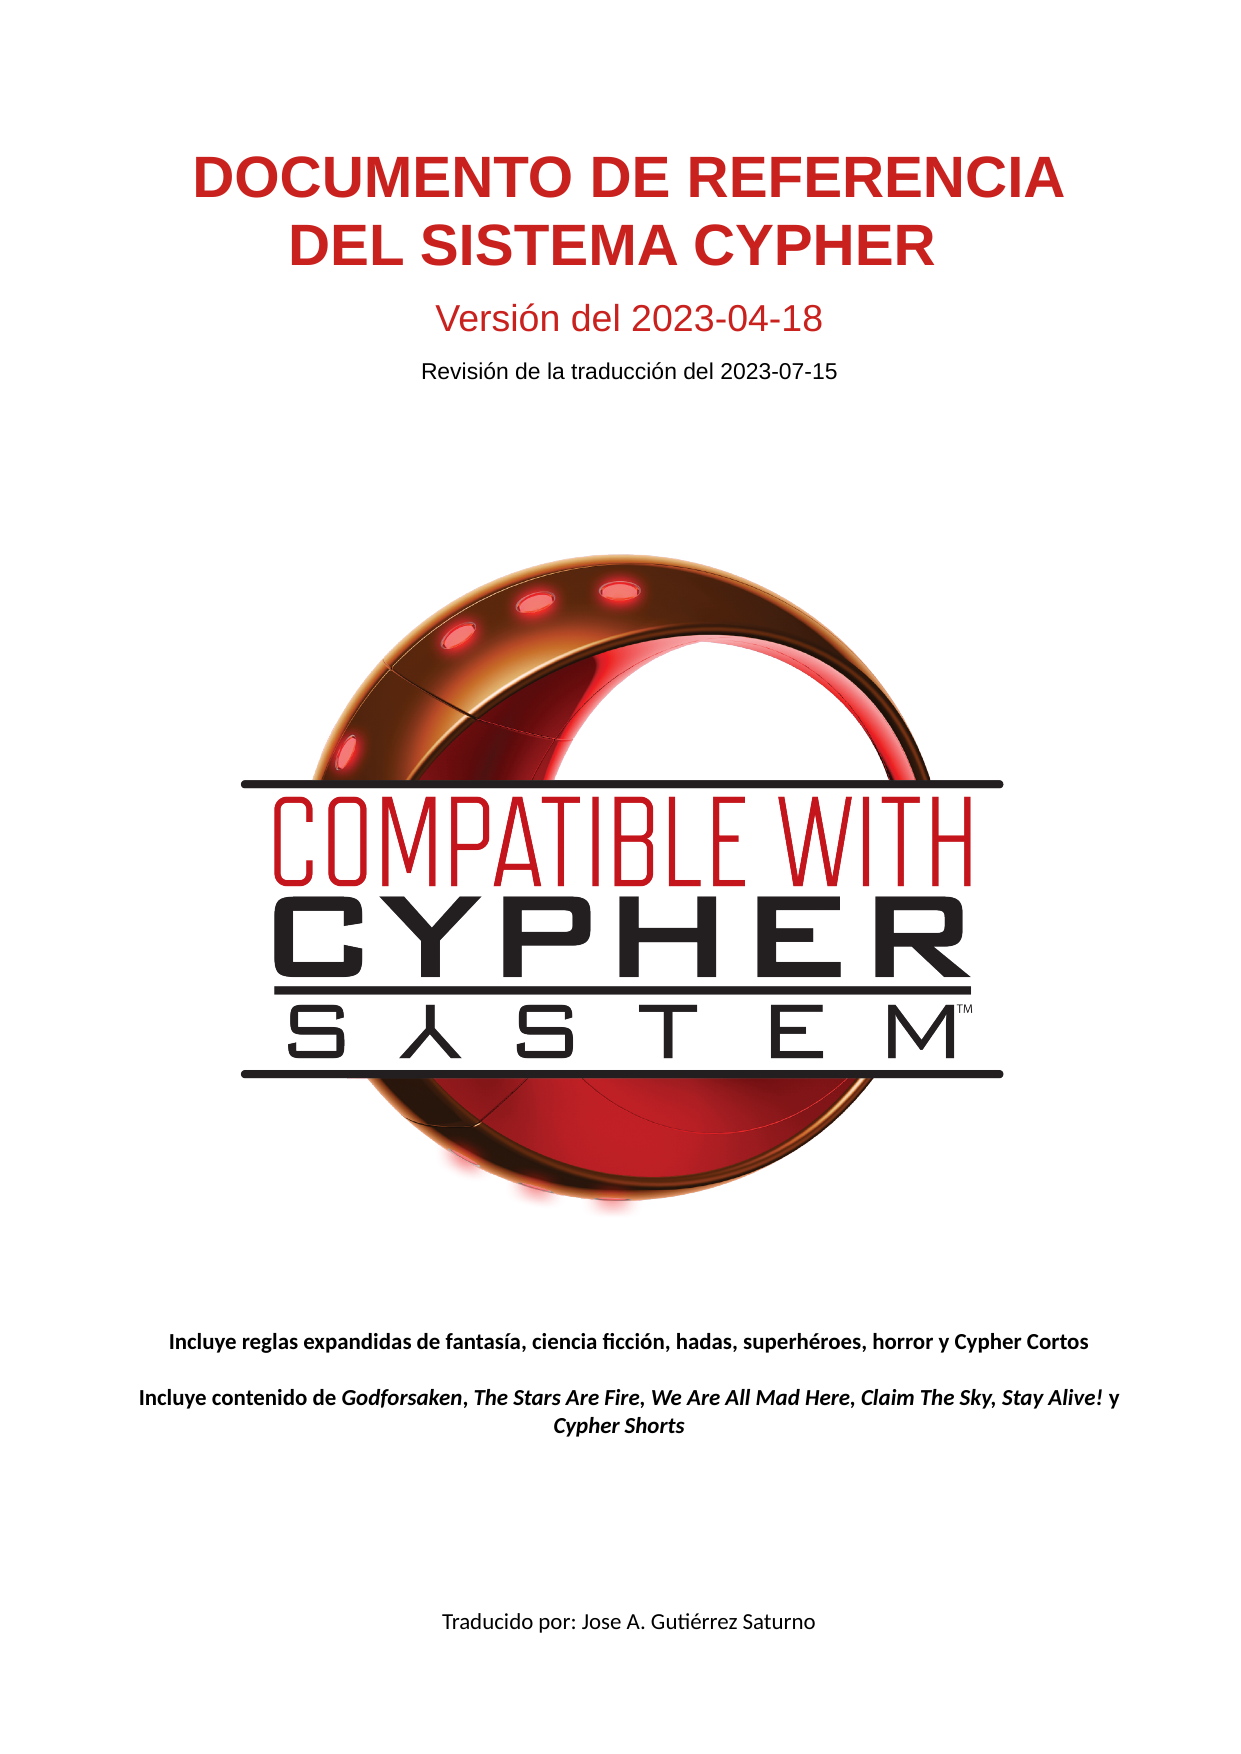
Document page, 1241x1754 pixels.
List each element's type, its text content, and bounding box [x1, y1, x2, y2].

title DOCUMENTO DE REFERENCIA DEL SISTEMA CYPHER [118, 143, 1122, 277]
text Incluye reglas expandidas de fantasía, ciencia ficción, hadas, superhéroes, horror y Cypher Cortos [118, 425, 1122, 1355]
subtitle Versión del 2023-04-18 [118, 296, 1122, 339]
subtitle Revisión de la traducción del 2023-07-15 [118, 358, 1122, 384]
picture [170, 427, 1071, 1327]
text Incluye contenido de Godforsaken, The Stars Are Fire, We Are All Mad Here, Claim The Sky, Stay Alive! y Cypher Shorts [118, 1383, 1122, 1439]
text Traducido por: Jose A. Gutiérrez Saturno [118, 1607, 1122, 1635]
